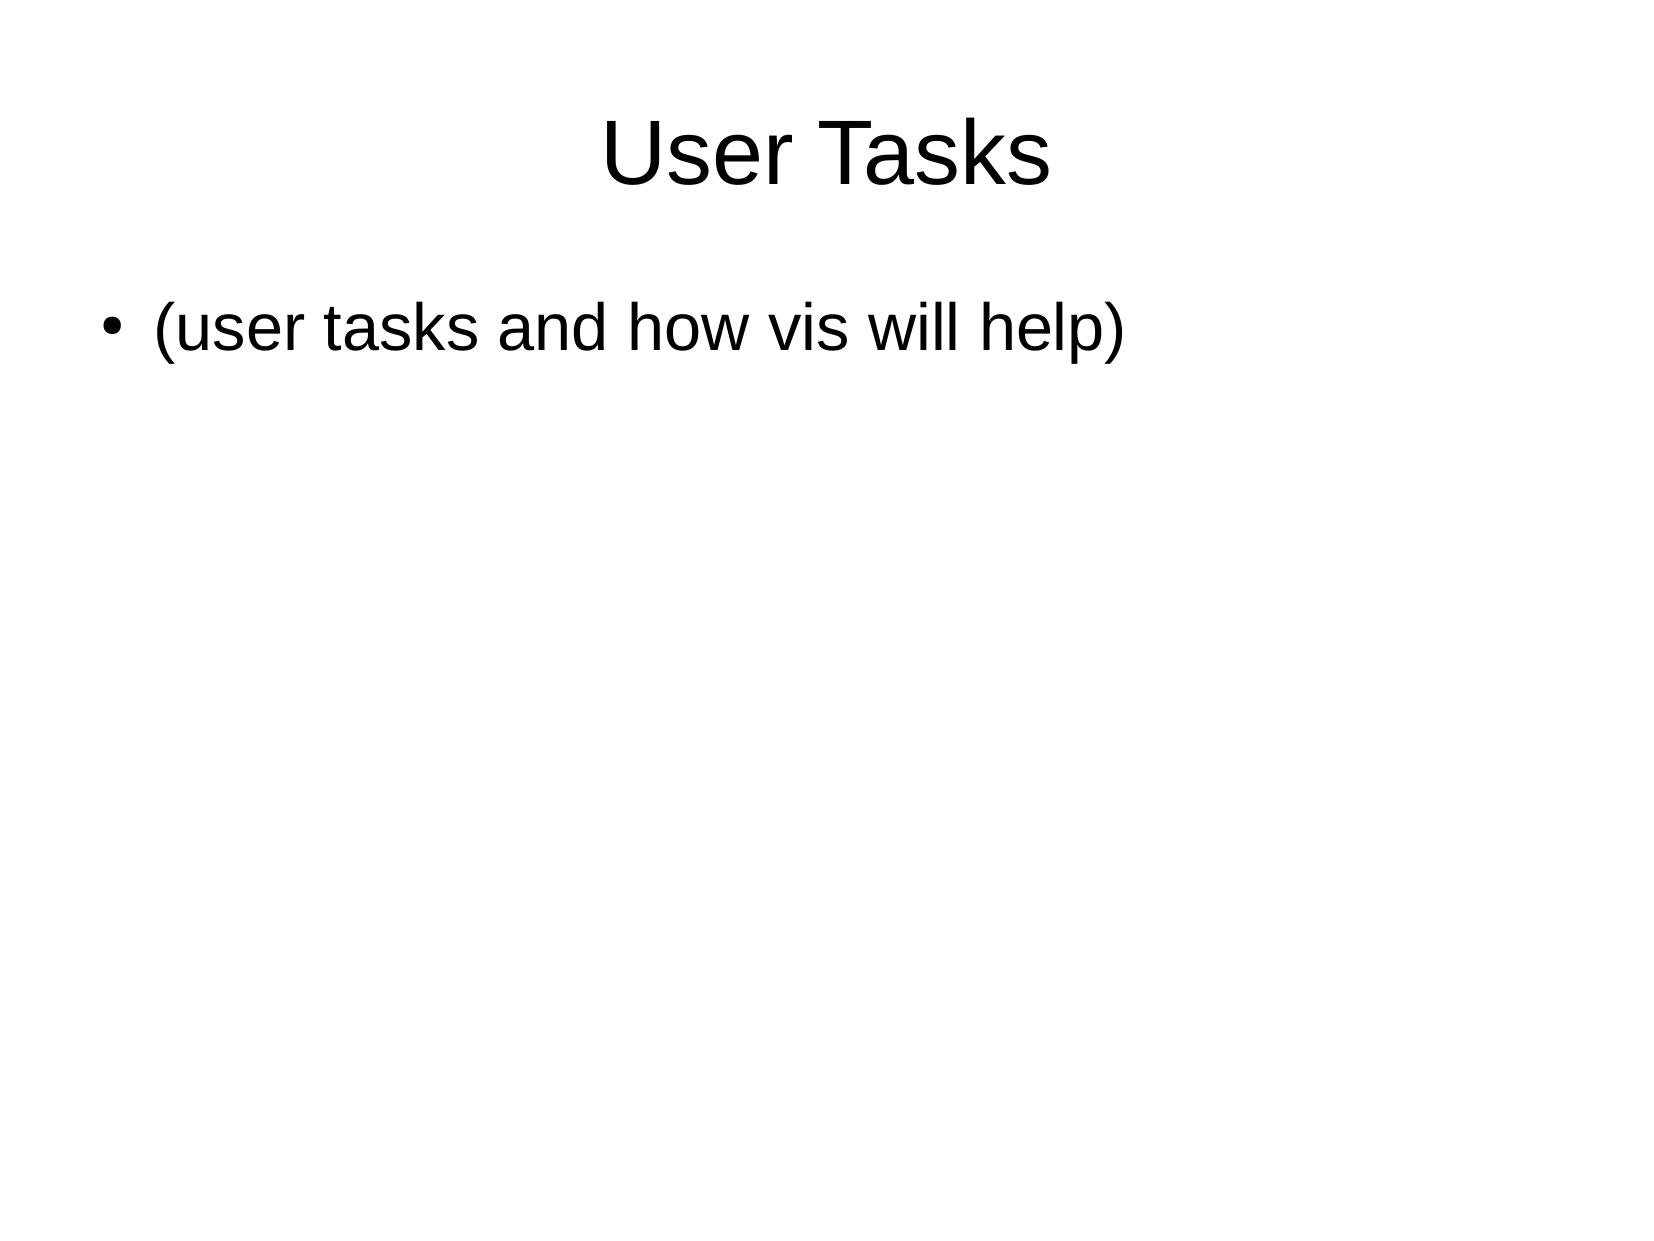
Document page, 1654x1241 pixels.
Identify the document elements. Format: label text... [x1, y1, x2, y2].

title User Tasks [82, 49, 1571, 257]
list (user tasks and how vis will help) [82, 290, 1571, 1109]
